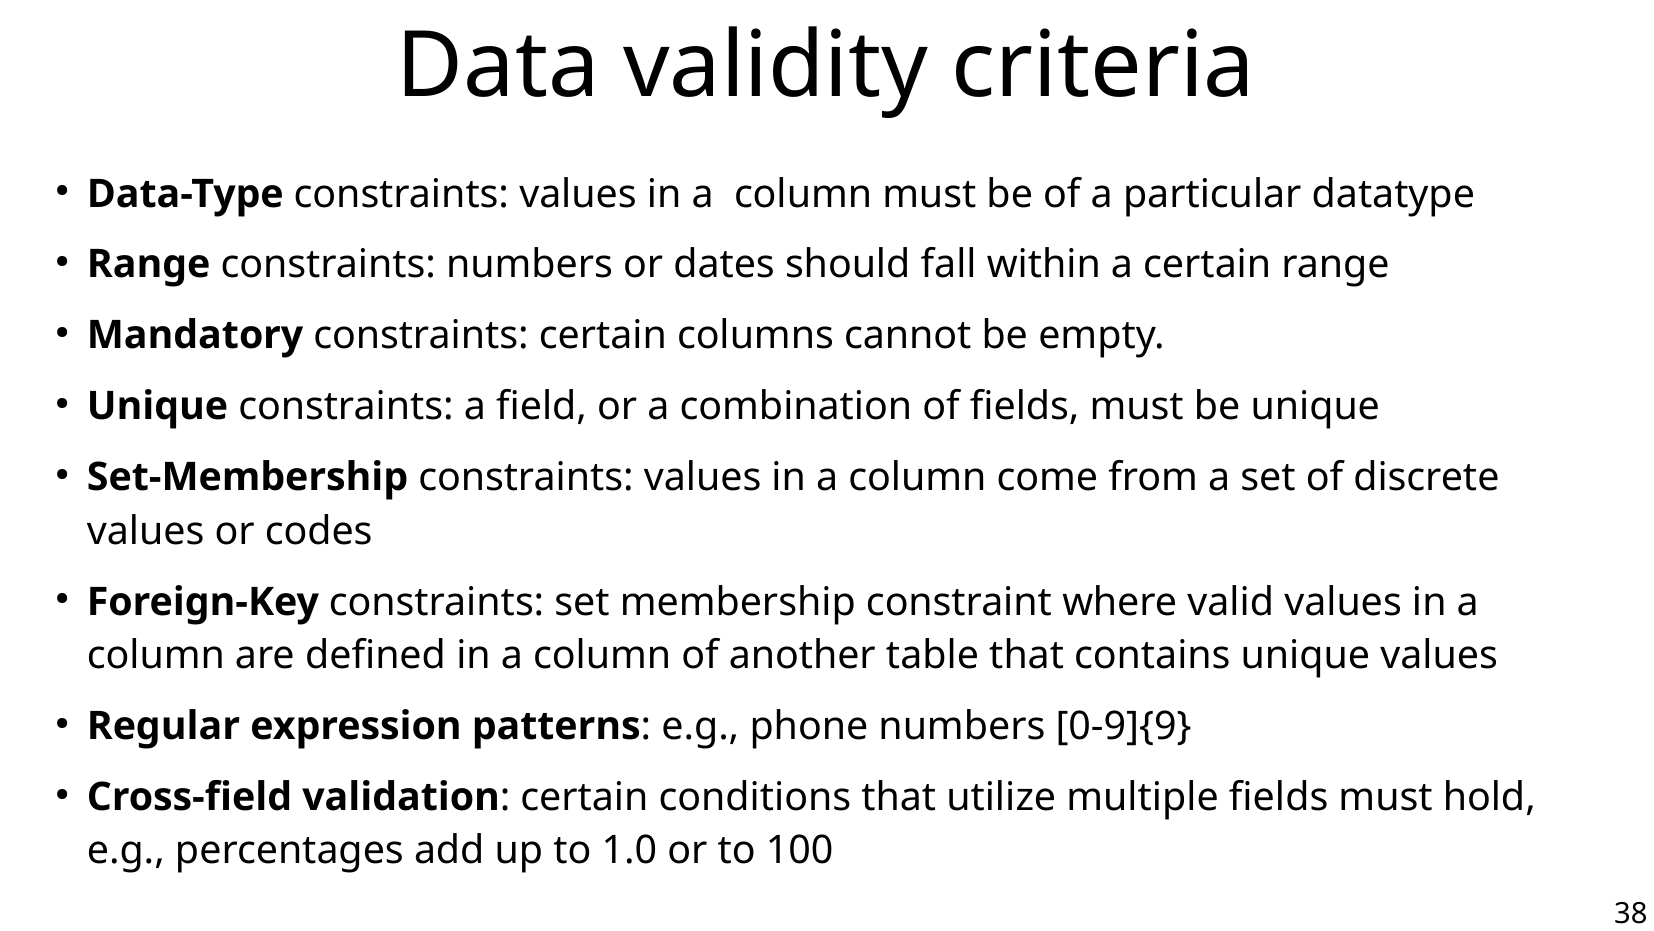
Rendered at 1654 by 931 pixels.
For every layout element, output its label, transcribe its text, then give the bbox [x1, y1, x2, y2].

list Data-Type constraints: values in a column must be of a particular datatype Range constraints: numbers or dates should fall within a certain range Mandatory constraints: certain columns cannot be empty. Unique constraints: a field, or a combination of fields, must be unique Set-Membership constraints: values in a column come from a set of discrete values or codes Foreign-Key constraints: set membership constraint where valid values in a column are defined in a column of another table that contains unique values Regular expression patterns: e.g., phone numbers [0-9]{9} Cross-field validation: certain conditions that utilize multiple fields must hold, e.g., percentages add up to 1.0 or to 100 [45, 165, 1606, 886]
title Data validity criteria [82, 1, 1571, 121]
